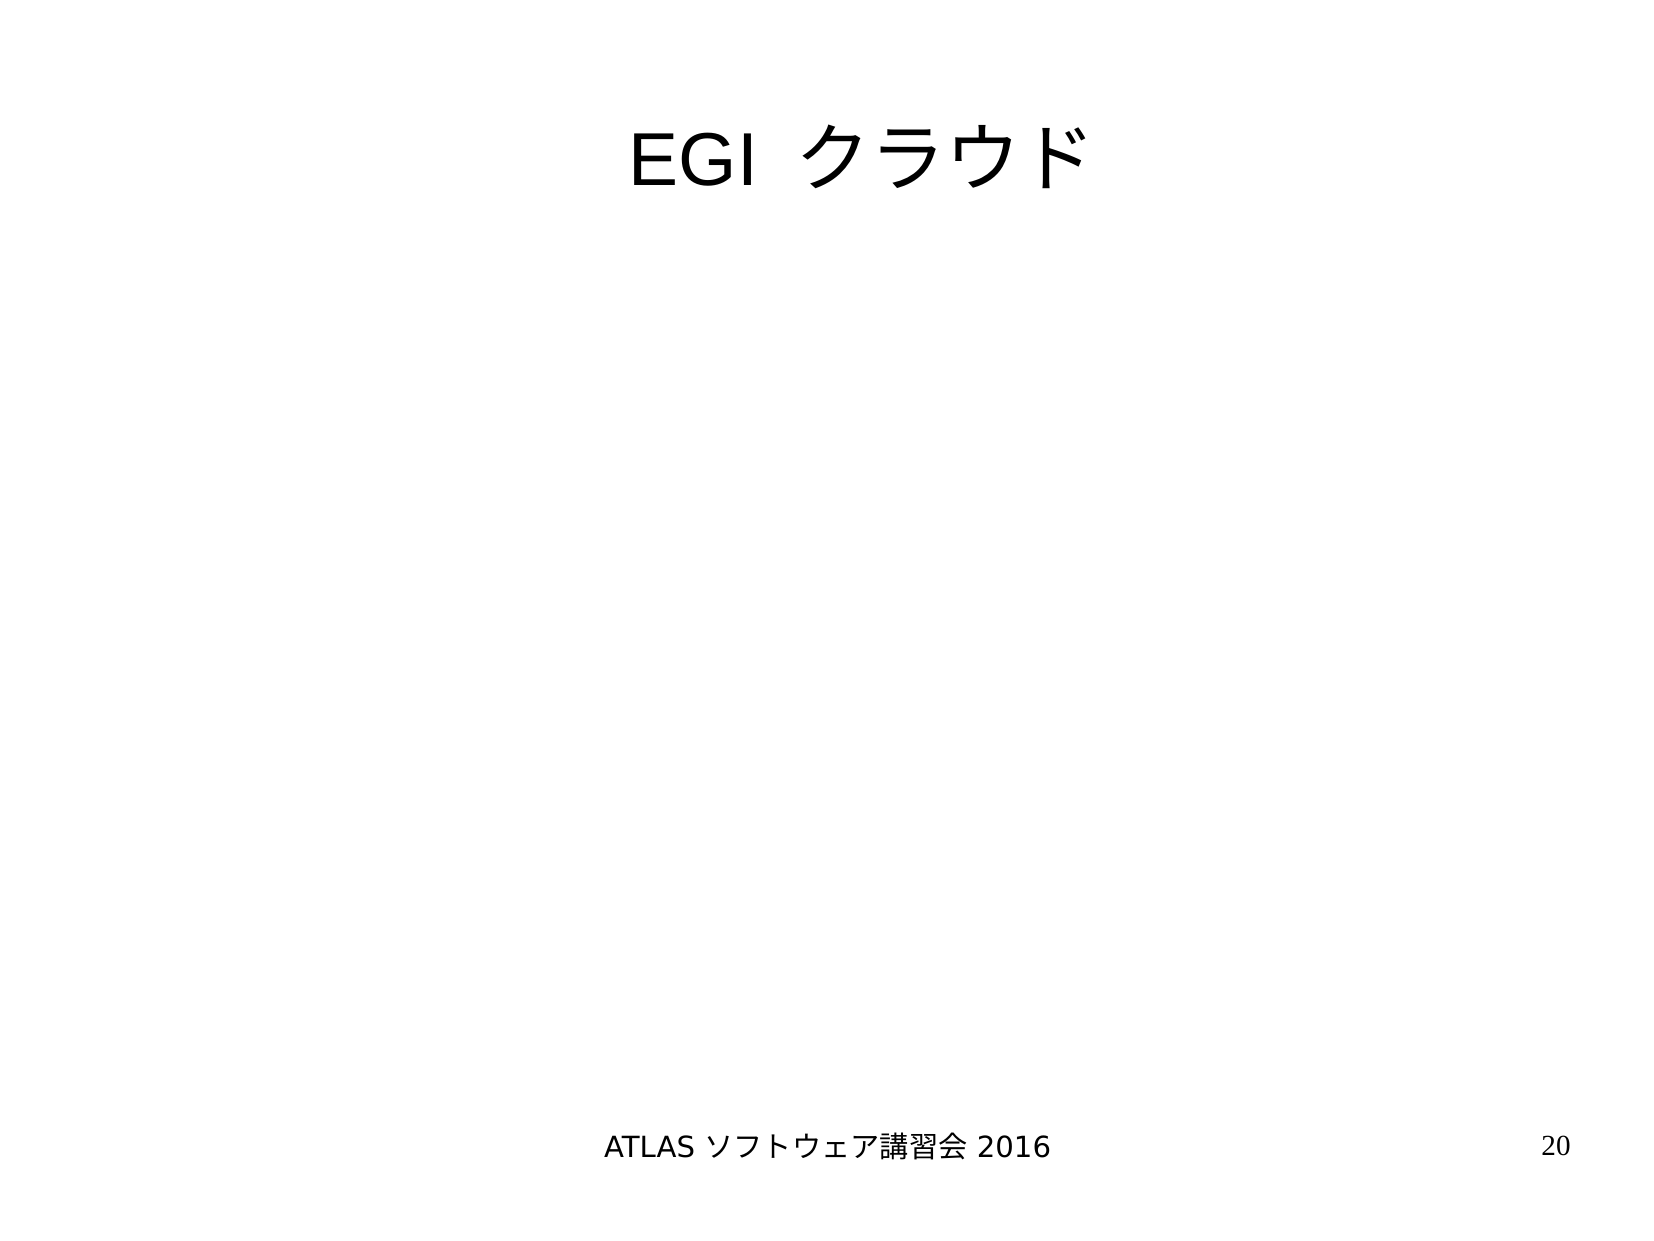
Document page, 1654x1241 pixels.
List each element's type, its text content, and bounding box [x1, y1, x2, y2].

title EGI クラウド [82, 49, 1571, 257]
